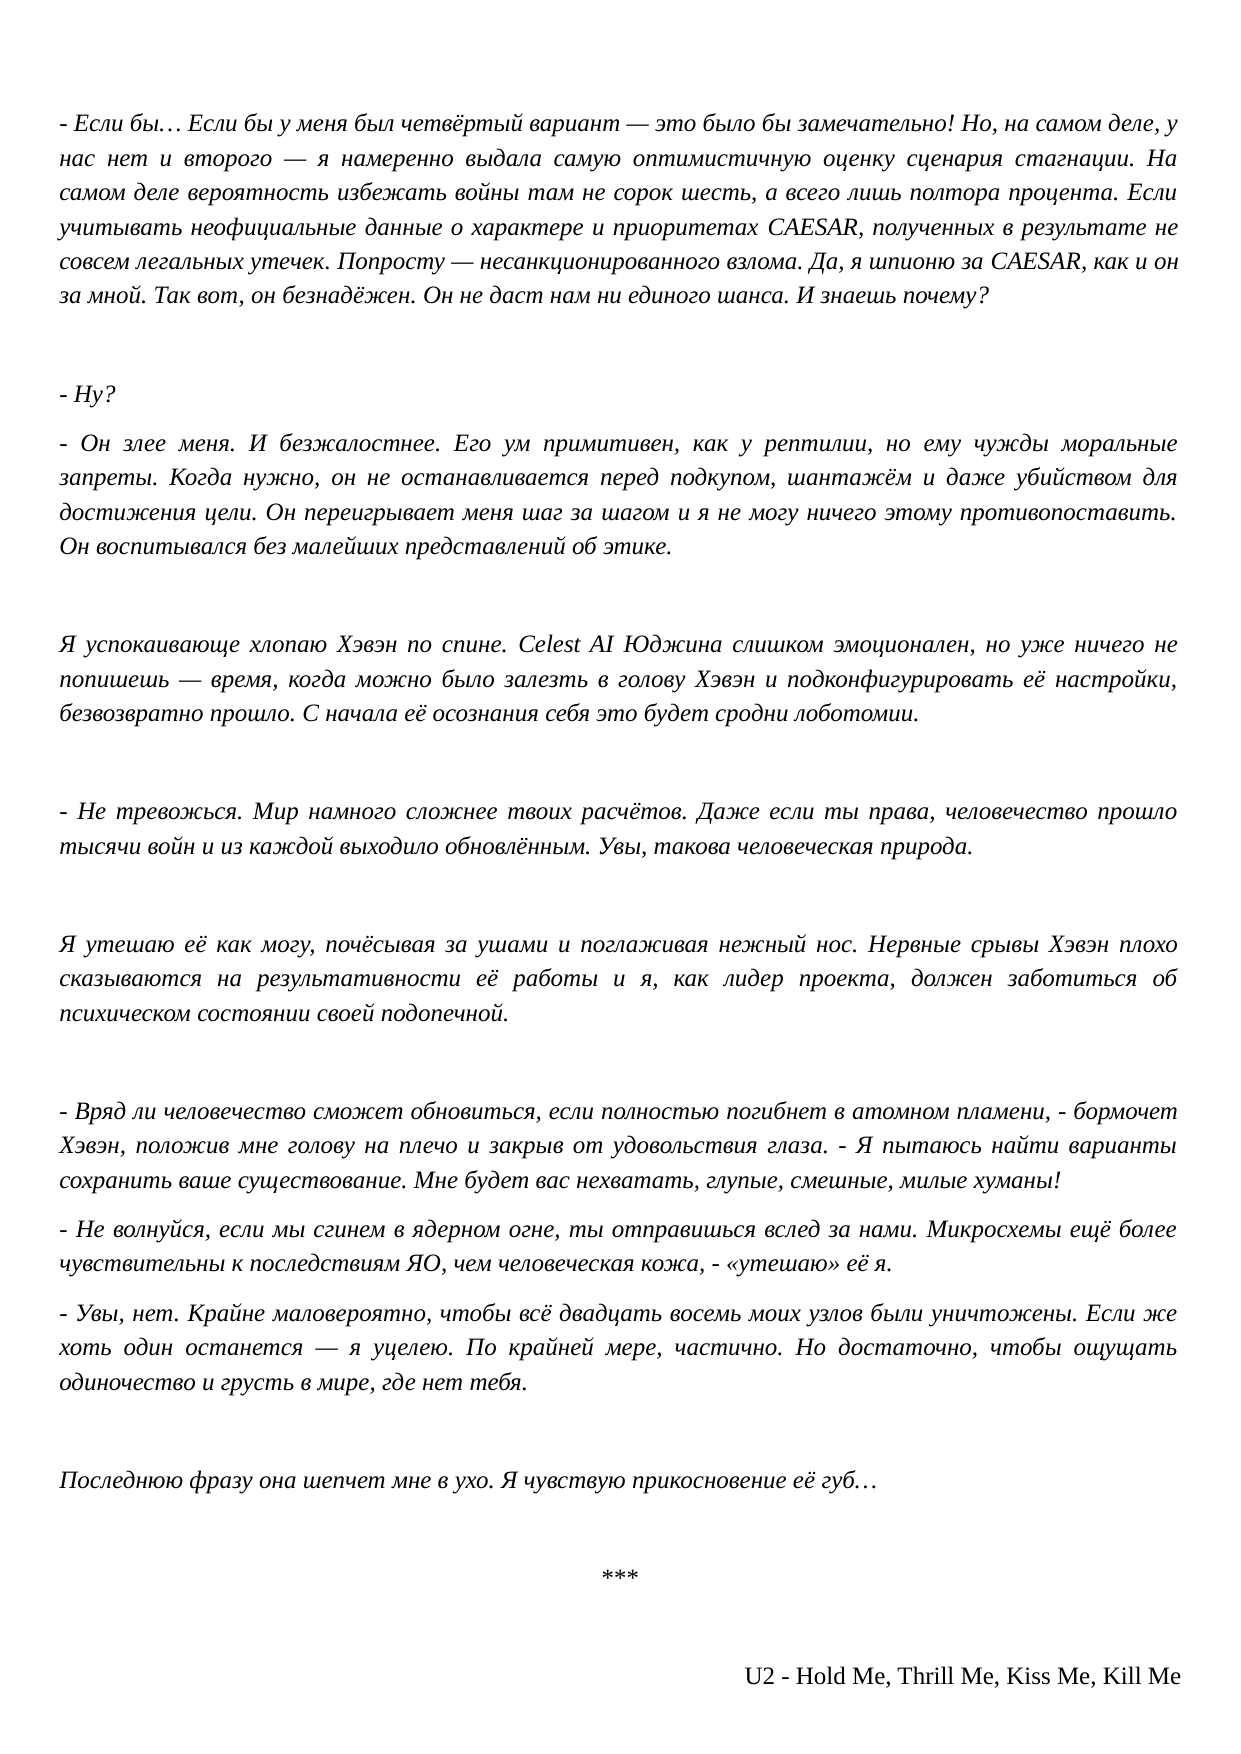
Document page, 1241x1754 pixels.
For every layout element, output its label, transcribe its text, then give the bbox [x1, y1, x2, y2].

text U2 - Hold Me, Thrill Me, Kiss Me, Kill Me [59, 1661, 1181, 1690]
text Я успокаивающе хлопаю Хэвэн по спине. Celest AI Юджина слишком эмоционален, но уже ничего не попишешь — время, когда можно было залезть в голову Хэвэн и подконфигурировать её настройки, безвозвратно прошло. С начала её осознания себя это будет сродни лоботомии. [59, 629, 1181, 727]
text - Ну? [59, 379, 1181, 407]
text Последнюю фразу она шепчет мне в ухо. Я чувствую прикосновение её губ… [59, 1465, 1181, 1493]
text - Не волнуйся, если мы сгинем в ядерном огне, ты отправишься вслед за нами. Микросхемы ещё более чувствительны к последствиям ЯО, чем человеческая кожа, - «утешаю» её я. [59, 1214, 1181, 1277]
text - Если бы… Если бы у меня был четвёртый вариант — это было бы замечательно! Но, на самом деле, у нас нет и второго — я намеренно выдала самую оптимистичную оценку сценария стагнации. На самом деле вероятность избежать войны там не сорок шесть, а всего лишь полтора процента. Если учитывать неофициальные данные о характере и приоритетах CAESAR, полученных в результате не совсем легальных утечек. Попросту — несанкционированного взлома. Да, я шпионю за CAESAR, как и он за мной. Так вот, он безнадёжен. Он не даст нам ни единого шанса. И знаешь почему? [59, 108, 1181, 309]
text - Он злее меня. И безжалостнее. Его ум примитивен, как у рептилии, но ему чужды моральные запреты. Когда нужно, он не останавливается перед подкупом, шантажём и даже убийством для достижения цели. Он переигрывает меня шаг за шагом и я не могу ничего этому противопоставить. Он воспитывался без малейших представлений об этике. [59, 428, 1181, 560]
text - Вряд ли человечество сможет обновиться, если полностью погибнет в атомном пламени, - бормочет Хэвэн, положив мне голову на плечо и закрыв от удовольствия глаза. - Я пытаюсь найти варианты сохранить ваше существование. Мне будет вас нехватать, глупые, смешные, милые хуманы! [59, 1096, 1181, 1194]
text Я утешаю её как могу, почёсывая за ушами и поглаживая нежный нос. Нервные срывы Хэвэн плохо сказываются на результативности её работы и я, как лидер проекта, должен заботиться об психическом состоянии своей подопечной. [59, 929, 1181, 1027]
text - Увы, нет. Крайне маловероятно, чтобы всё двадцать восемь моих узлов были уничтожены. Если же хоть один останется — я уцелею. По крайней мере, частично. Но достаточно, чтобы ощущать одиночество и грусть в мире, где нет тебя. [59, 1298, 1181, 1395]
text *** [59, 1563, 1181, 1592]
text - Не тревожься. Мир намного сложнее твоих расчётов. Даже если ты права, человечество прошло тысячи войн и из каждой выходило обновлённым. Увы, такова человеческая природа. [59, 796, 1181, 859]
